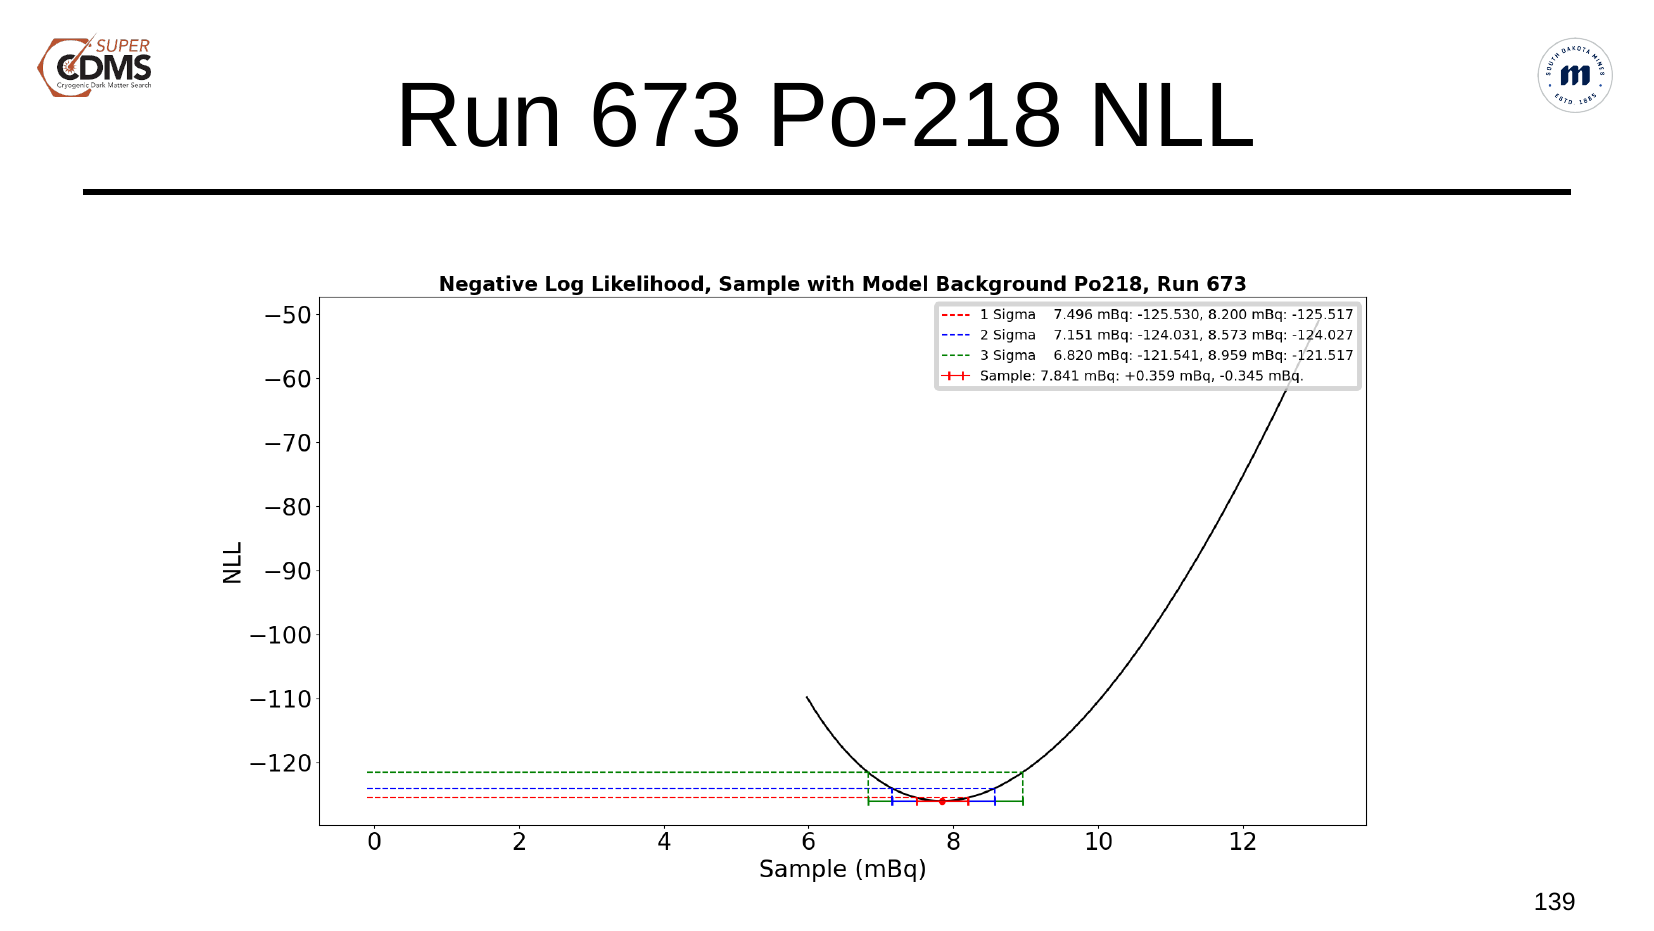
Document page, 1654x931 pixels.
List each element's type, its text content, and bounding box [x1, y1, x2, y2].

picture [1571, 37, 1613, 113]
picture [37, 32, 151, 97]
picture [150, 214, 1501, 901]
title Run 673 Po-218 NLL [82, 37, 1571, 193]
